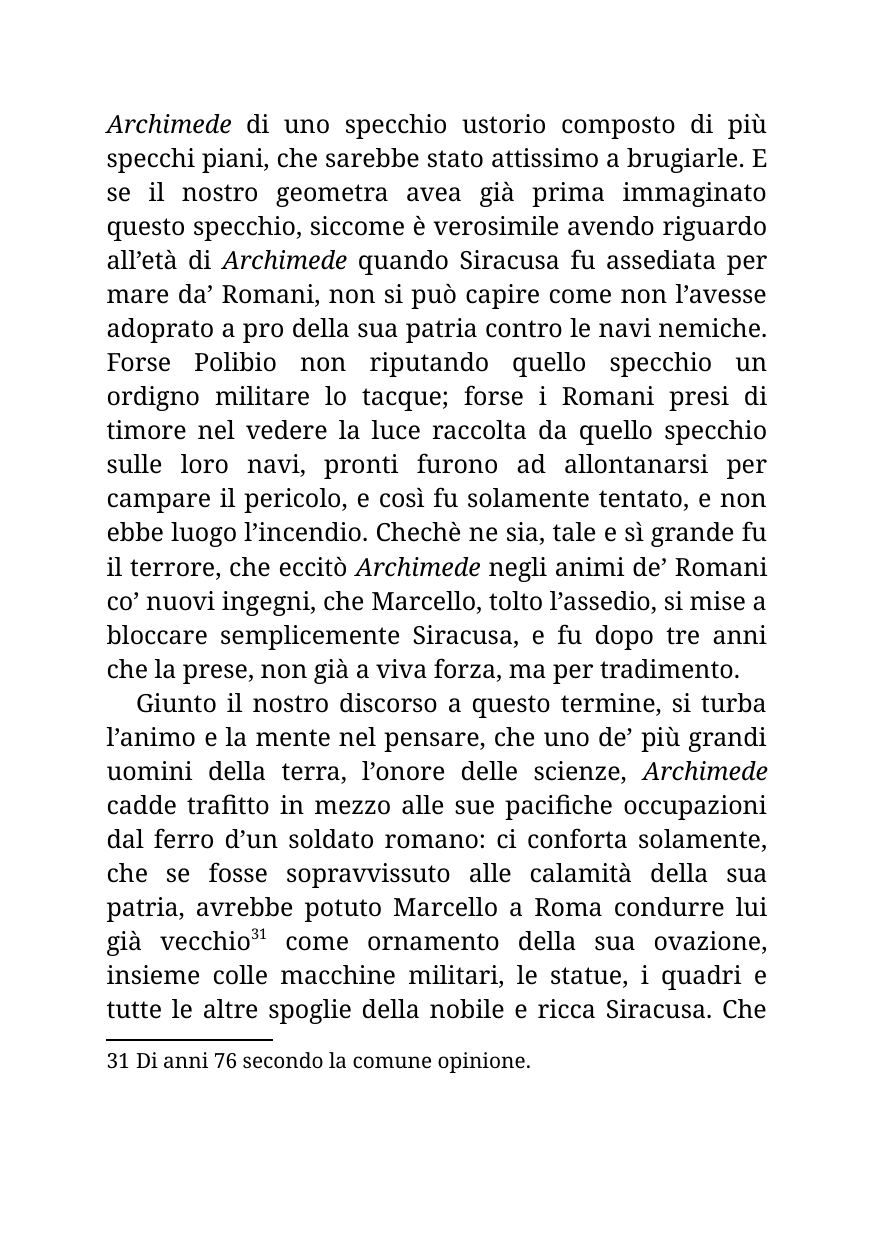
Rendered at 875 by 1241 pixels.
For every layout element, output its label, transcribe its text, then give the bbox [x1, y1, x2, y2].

text Di anni 76 secondo la comune opinione. [106, 1046, 768, 1075]
text Archimede di uno specchio ustorio composto di più specchi piani, che sarebbe stato attissimo a brugiarle. E se il nostro geometra avea già prima immaginato questo specchio, siccome è verosimile avendo riguardo all’età di Archimede quando Siracusa fu assediata per mare da’ Romani, non si può capire come non l’avesse adoprato a pro della sua patria contro le navi nemiche. Forse Polibio non riputando quello specchio un ordigno militare lo tacque; forse i Romani presi di timore nel vedere la luce raccolta da quello specchio sulle loro navi, pronti furono ad allontanarsi per campare il pericolo, e così fu solamente tentato, e non ebbe luogo l’incendio. Chechè ne sia, tale e sì grande fu il terrore, che eccitò Archimede negli animi de’ Romani co’ nuovi ingegni, che Marcello, tolto l’assedio, si mise a bloccare semplicemente Siracusa, e fu dopo tre anni che la prese, non già a viva forza, ma per tradimento. [106, 106, 768, 685]
text Giunto il nostro discorso a questo termine, si turba l’animo e la mente nel pensare, che uno de’ più grandi uomini della terra, l’onore delle scienze, Archimede cadde trafitto in mezzo alle sue pacifiche occupazioni dal ferro d’un soldato romano: ci conforta solamente, che se fosse sopravvissuto alle calamità della sua patria, avrebbe potuto Marcello a Roma condurre lui già vecchio come ornamento della sua ovazione, insieme colle macchine militari, le statue, i quadri e tutte le altre spoglie della nobile e ricca Siracusa. Che [106, 685, 768, 1026]
